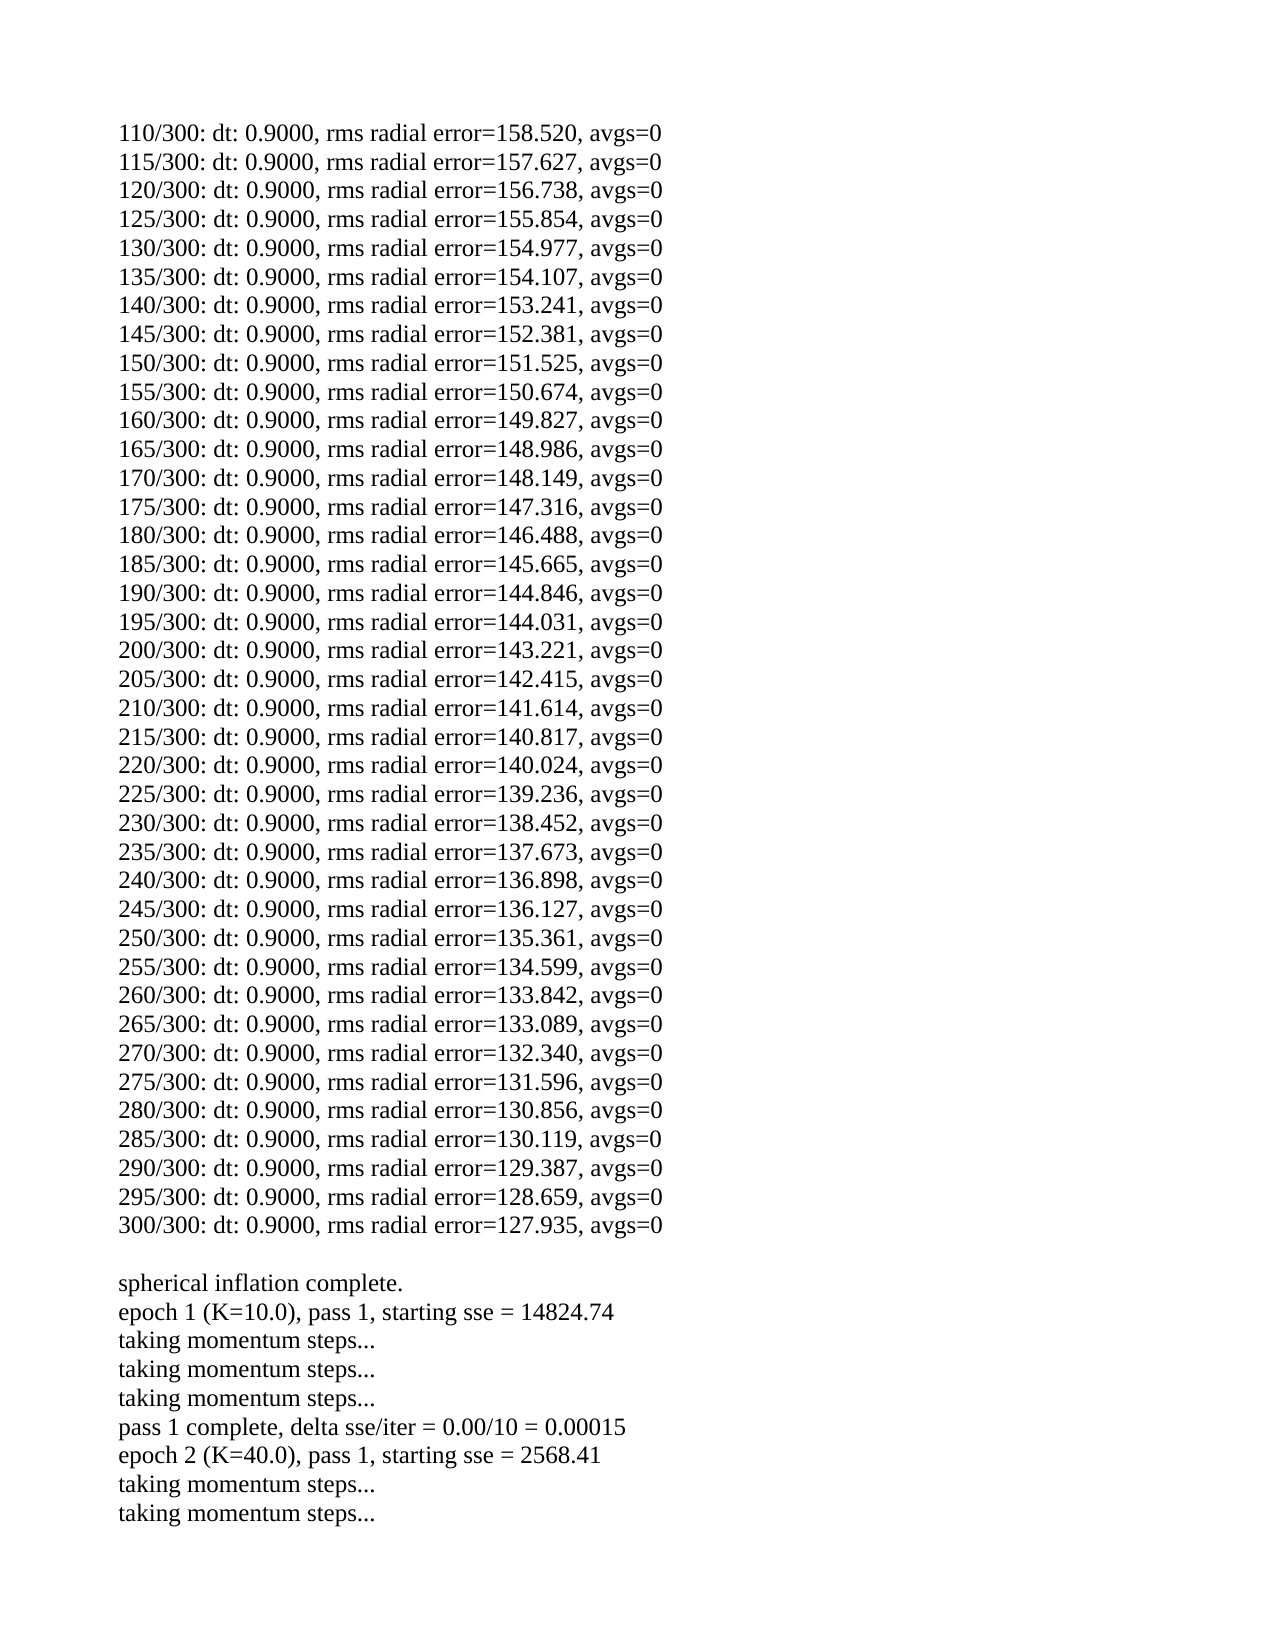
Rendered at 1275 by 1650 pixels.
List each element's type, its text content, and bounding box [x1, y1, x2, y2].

text 110/300: dt: 0.9000, rms radial error=158.520, avgs=0 [118, 118, 1157, 147]
text pass 1 complete, delta sse/iter = 0.00/10 = 0.00015 [118, 1412, 1157, 1441]
text 285/300: dt: 0.9000, rms radial error=130.119, avgs=0 [118, 1124, 1157, 1153]
text 225/300: dt: 0.9000, rms radial error=139.236, avgs=0 [118, 779, 1157, 808]
text 280/300: dt: 0.9000, rms radial error=130.856, avgs=0 [118, 1096, 1157, 1124]
text 165/300: dt: 0.9000, rms radial error=148.986, avgs=0 [118, 434, 1157, 463]
text 130/300: dt: 0.9000, rms radial error=154.977, avgs=0 [118, 233, 1157, 262]
text 125/300: dt: 0.9000, rms radial error=155.854, avgs=0 [118, 204, 1157, 233]
text 155/300: dt: 0.9000, rms radial error=150.674, avgs=0 [118, 377, 1157, 406]
text 170/300: dt: 0.9000, rms radial error=148.149, avgs=0 [118, 463, 1157, 492]
text 120/300: dt: 0.9000, rms radial error=156.738, avgs=0 [118, 176, 1157, 204]
text taking momentum steps... [118, 1354, 1157, 1383]
text epoch 1 (K=10.0), pass 1, starting sse = 14824.74 [118, 1297, 1157, 1326]
text 295/300: dt: 0.9000, rms radial error=128.659, avgs=0 [118, 1182, 1157, 1211]
text taking momentum steps... [118, 1498, 1157, 1527]
text 240/300: dt: 0.9000, rms radial error=136.898, avgs=0 [118, 866, 1157, 894]
text 145/300: dt: 0.9000, rms radial error=152.381, avgs=0 [118, 319, 1157, 348]
text 185/300: dt: 0.9000, rms radial error=145.665, avgs=0 [118, 549, 1157, 578]
text 180/300: dt: 0.9000, rms radial error=146.488, avgs=0 [118, 521, 1157, 549]
text taking momentum steps... [118, 1326, 1157, 1354]
text spherical inflation complete. [118, 1268, 1157, 1297]
text 255/300: dt: 0.9000, rms radial error=134.599, avgs=0 [118, 952, 1157, 981]
text 140/300: dt: 0.9000, rms radial error=153.241, avgs=0 [118, 291, 1157, 319]
text 175/300: dt: 0.9000, rms radial error=147.316, avgs=0 [118, 492, 1157, 521]
text 270/300: dt: 0.9000, rms radial error=132.340, avgs=0 [118, 1038, 1157, 1067]
text 160/300: dt: 0.9000, rms radial error=149.827, avgs=0 [118, 406, 1157, 434]
text taking momentum steps... [118, 1383, 1157, 1412]
text taking momentum steps... [118, 1469, 1157, 1498]
text 245/300: dt: 0.9000, rms radial error=136.127, avgs=0 [118, 894, 1157, 923]
text 195/300: dt: 0.9000, rms radial error=144.031, avgs=0 [118, 607, 1157, 636]
text 205/300: dt: 0.9000, rms radial error=142.415, avgs=0 [118, 664, 1157, 693]
text 135/300: dt: 0.9000, rms radial error=154.107, avgs=0 [118, 262, 1157, 291]
text 235/300: dt: 0.9000, rms radial error=137.673, avgs=0 [118, 837, 1157, 866]
text 300/300: dt: 0.9000, rms radial error=127.935, avgs=0 [118, 1211, 1157, 1239]
text 220/300: dt: 0.9000, rms radial error=140.024, avgs=0 [118, 751, 1157, 779]
text 150/300: dt: 0.9000, rms radial error=151.525, avgs=0 [118, 348, 1157, 377]
text 260/300: dt: 0.9000, rms radial error=133.842, avgs=0 [118, 981, 1157, 1009]
text 250/300: dt: 0.9000, rms radial error=135.361, avgs=0 [118, 923, 1157, 952]
text 275/300: dt: 0.9000, rms radial error=131.596, avgs=0 [118, 1067, 1157, 1096]
text 265/300: dt: 0.9000, rms radial error=133.089, avgs=0 [118, 1009, 1157, 1038]
text 215/300: dt: 0.9000, rms radial error=140.817, avgs=0 [118, 722, 1157, 751]
text 290/300: dt: 0.9000, rms radial error=129.387, avgs=0 [118, 1153, 1157, 1182]
text epoch 2 (K=40.0), pass 1, starting sse = 2568.41 [118, 1441, 1157, 1469]
text 200/300: dt: 0.9000, rms radial error=143.221, avgs=0 [118, 636, 1157, 664]
text 115/300: dt: 0.9000, rms radial error=157.627, avgs=0 [118, 147, 1157, 176]
text 210/300: dt: 0.9000, rms radial error=141.614, avgs=0 [118, 693, 1157, 722]
text 190/300: dt: 0.9000, rms radial error=144.846, avgs=0 [118, 578, 1157, 607]
text 230/300: dt: 0.9000, rms radial error=138.452, avgs=0 [118, 808, 1157, 837]
